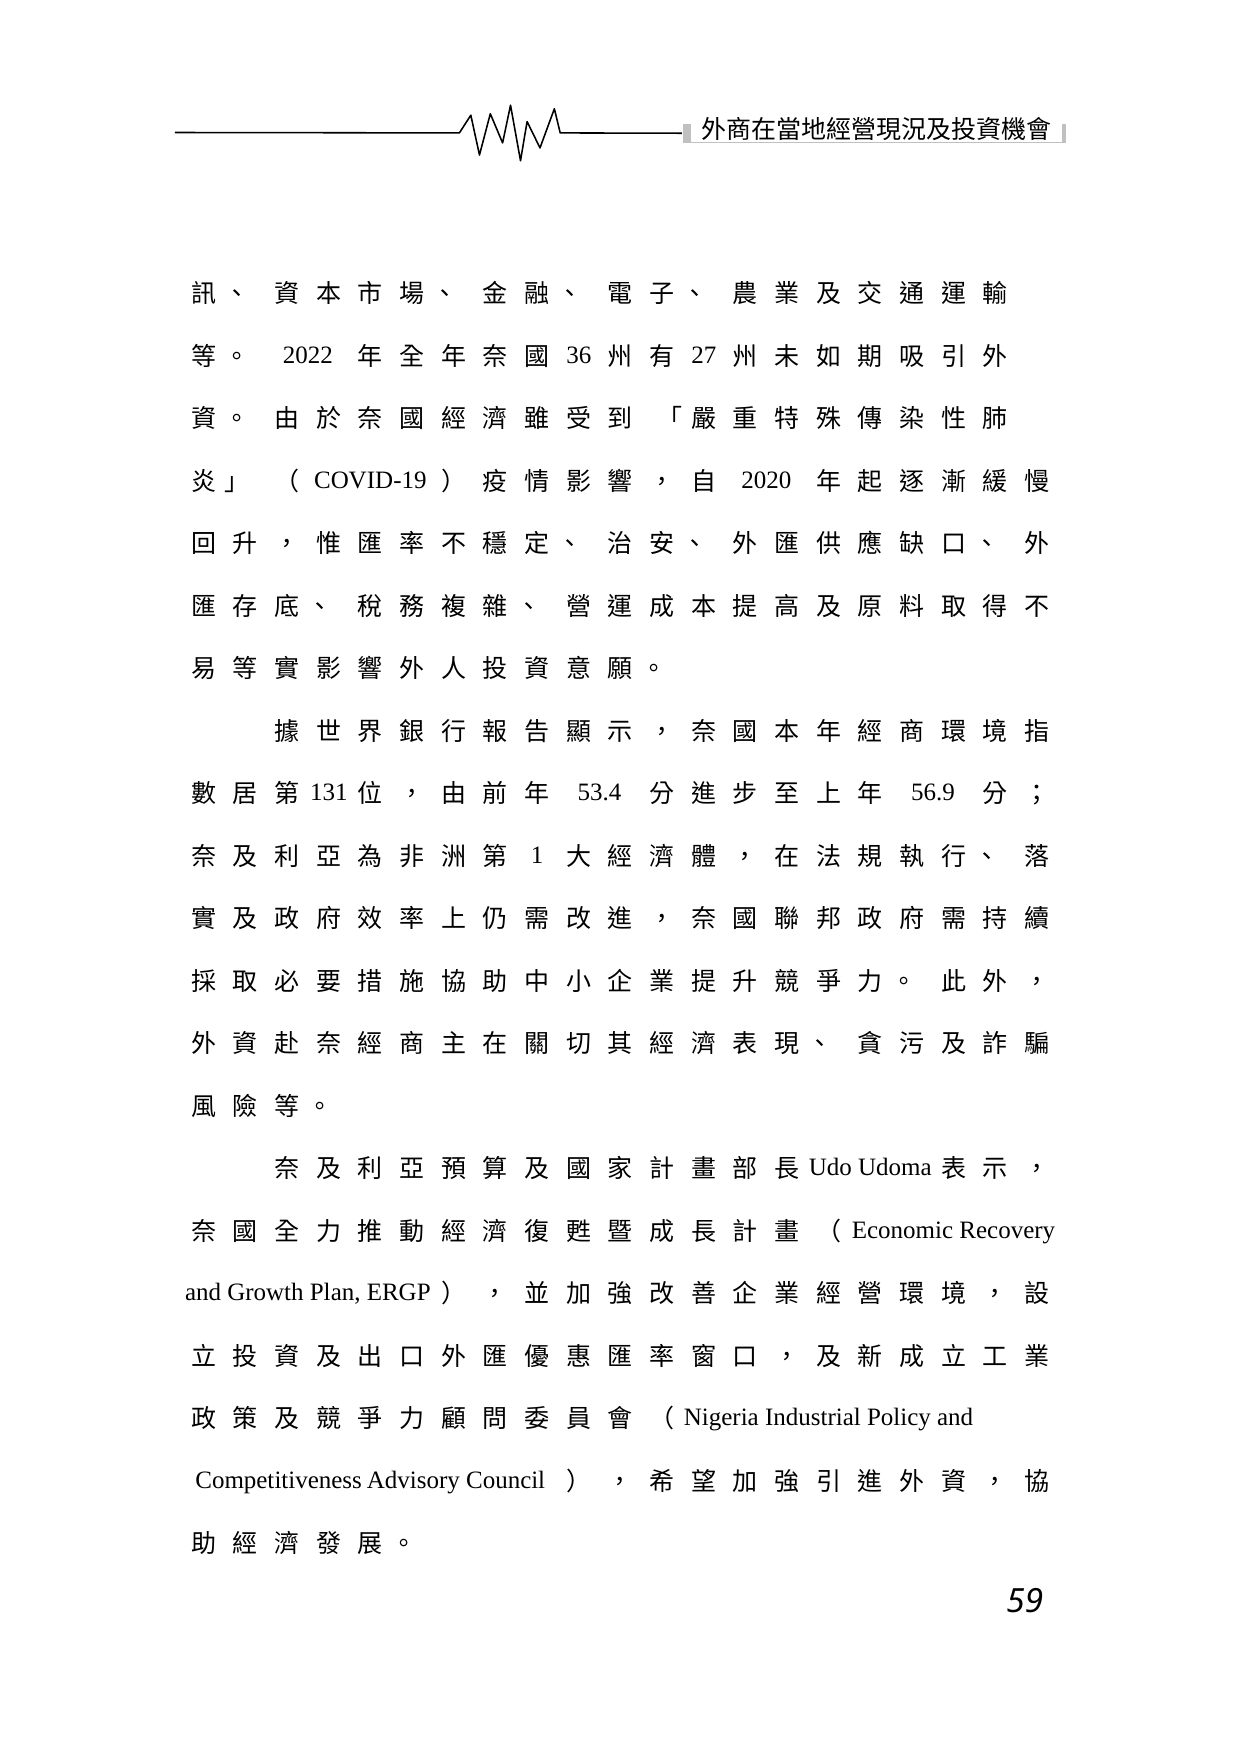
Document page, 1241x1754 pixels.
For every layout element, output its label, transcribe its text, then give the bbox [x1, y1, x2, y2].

text 據世界銀行報告顯示，奈國本年經商環境指數居第131位，由前年53.4分進步至上年56.9分；奈及利亞為非洲第1大經濟體，在法規執行、落實及政府效率上仍需改進，奈國聯邦政府需持續採取必要措施協助中小企業提升競爭力。此外，外資赴奈經商主在關切其經濟表現、貪污及詐騙風險等。 [183, 688, 1058, 1125]
text 訊、資本市場、金融、電子、農業及交通運輸等。2022年全年奈國36州有27州未如期吸引外資。由於奈國經濟雖受到「嚴重特殊傳染性肺炎」（COVID-19）疫情影響，自2020年起逐漸緩慢回升，惟匯率不穩定、治安、外匯供應缺口、外匯存底、稅務複雜、營運成本提高及原料取得不易等實影響外人投資意願。 [183, 250, 1058, 688]
text 奈及利亞預算及國家計畫部長Udo Udoma表示，奈國全力推動經濟復甦暨成長計畫（Economic Recovery and Growth Plan, ERGP），並加強改善企業經營環境，設立投資及出口外匯優惠匯率窗口，及新成立工業政策及競爭力顧問委員會（Nigeria Industrial Policy and Competitiveness Advisory Council），希望加強引進外資，協助經濟發展。 [183, 1125, 1058, 1563]
